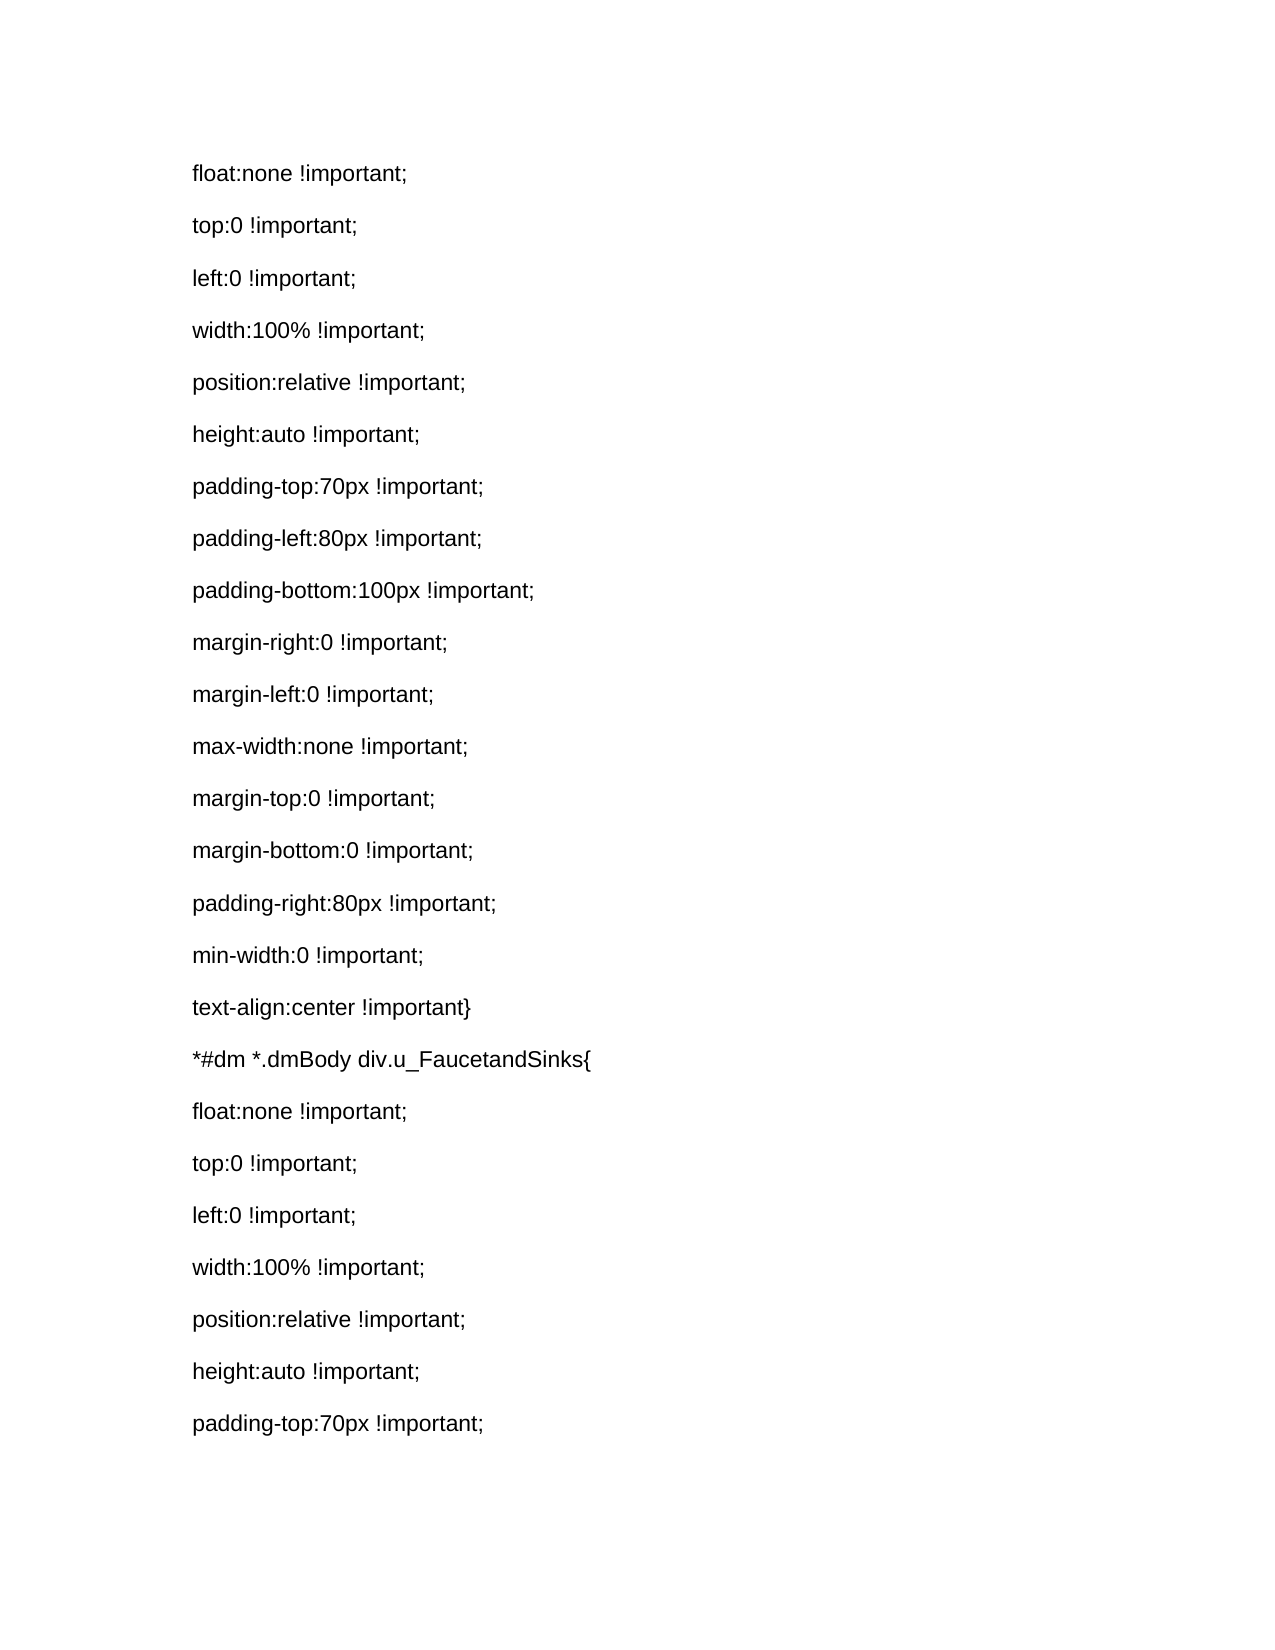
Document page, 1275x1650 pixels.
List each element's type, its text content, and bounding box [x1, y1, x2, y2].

table_cell [150, 1088, 182, 1139]
table_cell [150, 619, 182, 671]
table_cell padding-top:70px !important; [182, 1400, 1125, 1452]
table_cell float:none !important; [182, 150, 1125, 202]
table_cell max-width:none !important; [182, 723, 1125, 775]
table_cell [150, 1192, 182, 1244]
table_cell [150, 1348, 182, 1400]
table_cell min-width:0 !important; [182, 931, 1125, 983]
table_cell text-align:center !important} [182, 983, 1125, 1035]
table_cell [150, 254, 182, 306]
table_cell [150, 983, 182, 1035]
table_cell [150, 827, 182, 879]
table_cell padding-right:80px !important; [182, 879, 1125, 931]
table_cell padding-top:70px !important; [182, 463, 1125, 514]
table_cell [150, 515, 182, 567]
table_cell position:relative !important; [182, 358, 1125, 410]
table_cell height:auto !important; [182, 410, 1125, 462]
table_cell [150, 671, 182, 723]
table_cell [150, 723, 182, 775]
table_cell height:auto !important; [182, 1348, 1125, 1400]
table_cell [150, 150, 182, 202]
table_cell top:0 !important; [182, 202, 1125, 254]
table_cell [150, 410, 182, 462]
table_cell margin-left:0 !important; [182, 671, 1125, 723]
table_cell left:0 !important; [182, 1192, 1125, 1244]
table_cell [150, 1140, 182, 1192]
table_cell top:0 !important; [182, 1140, 1125, 1192]
table_cell width:100% !important; [182, 306, 1125, 358]
table_cell padding-bottom:100px !important; [182, 567, 1125, 619]
table_cell width:100% !important; [182, 1244, 1125, 1296]
table_cell margin-right:0 !important; [182, 619, 1125, 671]
table_cell [150, 1244, 182, 1296]
table_cell [150, 1296, 182, 1348]
table_cell [150, 1400, 182, 1452]
table_cell padding-left:80px !important; [182, 515, 1125, 567]
table_cell left:0 !important; [182, 254, 1125, 306]
table_cell *#dm *.dmBody div.u_FaucetandSinks{ [182, 1035, 1125, 1087]
table_cell [150, 202, 182, 254]
table_cell [150, 931, 182, 983]
table_cell float:none !important; [182, 1088, 1125, 1139]
table_cell [150, 775, 182, 827]
table_cell [150, 567, 182, 619]
table_cell [150, 1035, 182, 1087]
table_cell margin-bottom:0 !important; [182, 827, 1125, 879]
table_cell margin-top:0 !important; [182, 775, 1125, 827]
table_cell position:relative !important; [182, 1296, 1125, 1348]
table_cell [150, 879, 182, 931]
table_cell [150, 358, 182, 410]
table_cell [150, 306, 182, 358]
table_cell [150, 463, 182, 514]
